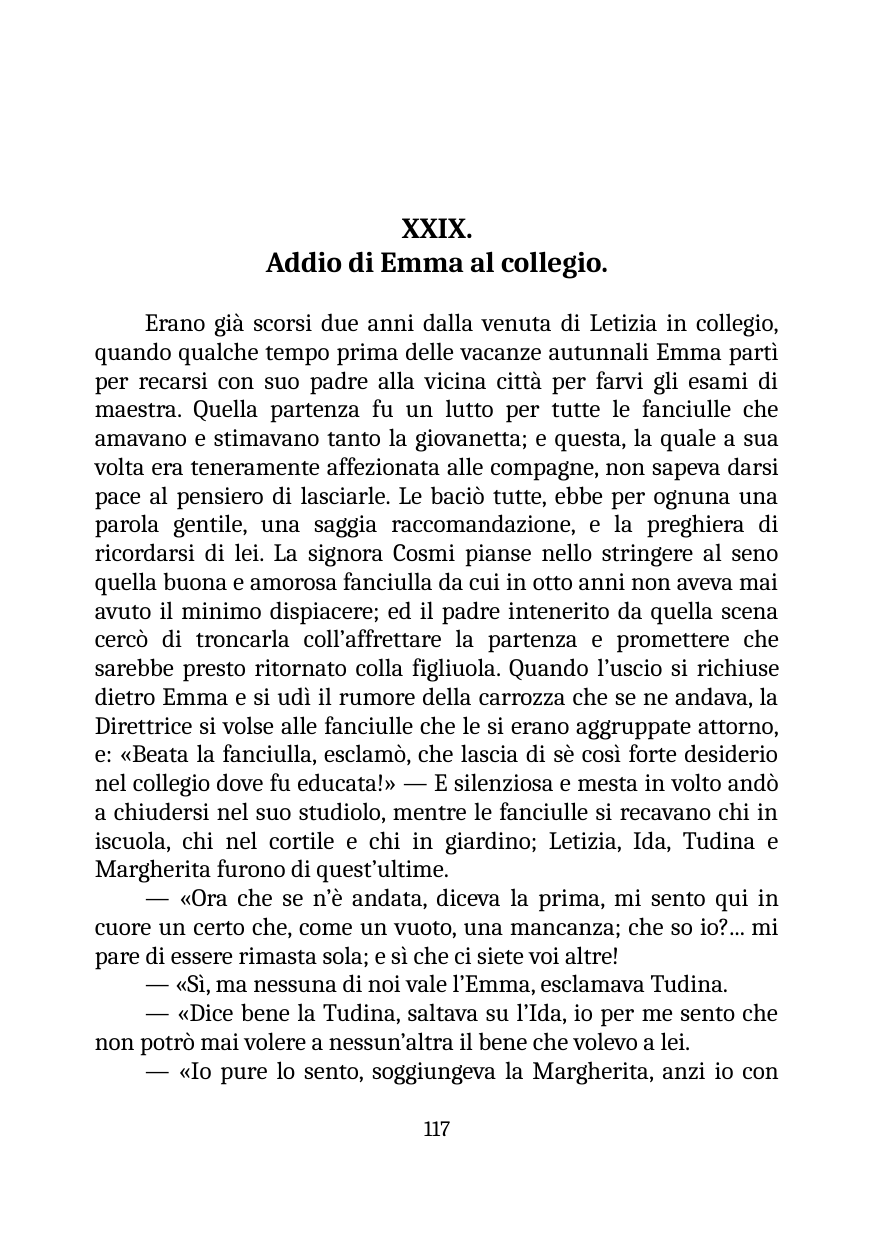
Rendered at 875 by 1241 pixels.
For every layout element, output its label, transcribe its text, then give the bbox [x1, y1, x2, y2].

text — «Dice bene la Tudina, saltava su l’Ida, io per me sento che non potrò mai volere a nessun’altra il bene che volevo a lei. [94, 999, 779, 1057]
text Erano già scorsi due anni dalla venuta di Letizia in collegio, quando qualche tempo prima delle vacanze autunnali Emma partì per recarsi con suo padre alla vicina città per farvi gli esami di maestra. Quella partenza fu un lutto per tutte le fanciulle che amavano e stimavano tanto la giovanetta; e questa, la quale a sua volta era teneramente affezionata alle compagne, non sapeva darsi pace al pensiero di lasciarle. Le baciò tutte, ebbe per ognuna una parola gentile, una saggia raccomandazione, e la preghiera di ricordarsi di lei. La signora Cosmi pianse nello stringere al seno quella buona e amorosa fanciulla da cui in otto anni non aveva mai avuto il minimo dispiacere; ed il padre intenerito da quella scena cercò di troncarla coll’affrettare la partenza e promettere che sarebbe presto ritornato colla figliuola. Quando l’uscio si richiuse dietro Emma e si udì il rumore della carrozza che se ne andava, la Direttrice si volse alle fanciulle che le si erano aggruppate attorno, e: «Beata la fanciulla, esclamò, che lascia di sè così forte desiderio nel collegio dove fu educata!» — E silenziosa e mesta in volto andò a chiudersi nel suo studiolo, mentre le fanciulle si recavano chi in iscuola, chi nel cortile e chi in giardino; Letizia, Ida, Tudina e Margherita furono di quest’ultime. [94, 309, 779, 884]
subtitle XXIX. Addio di Emma al collegio. [94, 213, 779, 280]
text — «Io pure lo sento, soggiungeva la Margherita, anzi io con [94, 1057, 779, 1085]
text — «Ora che se n’è andata, diceva la prima, mi sento qui in cuore un certo che, come un vuoto, una mancanza; che so io?... mi pare di essere rimasta sola; e sì che ci siete voi altre! [94, 884, 779, 970]
text — «Sì, ma nessuna di noi vale l’Emma, esclamava Tudina. [94, 970, 779, 999]
